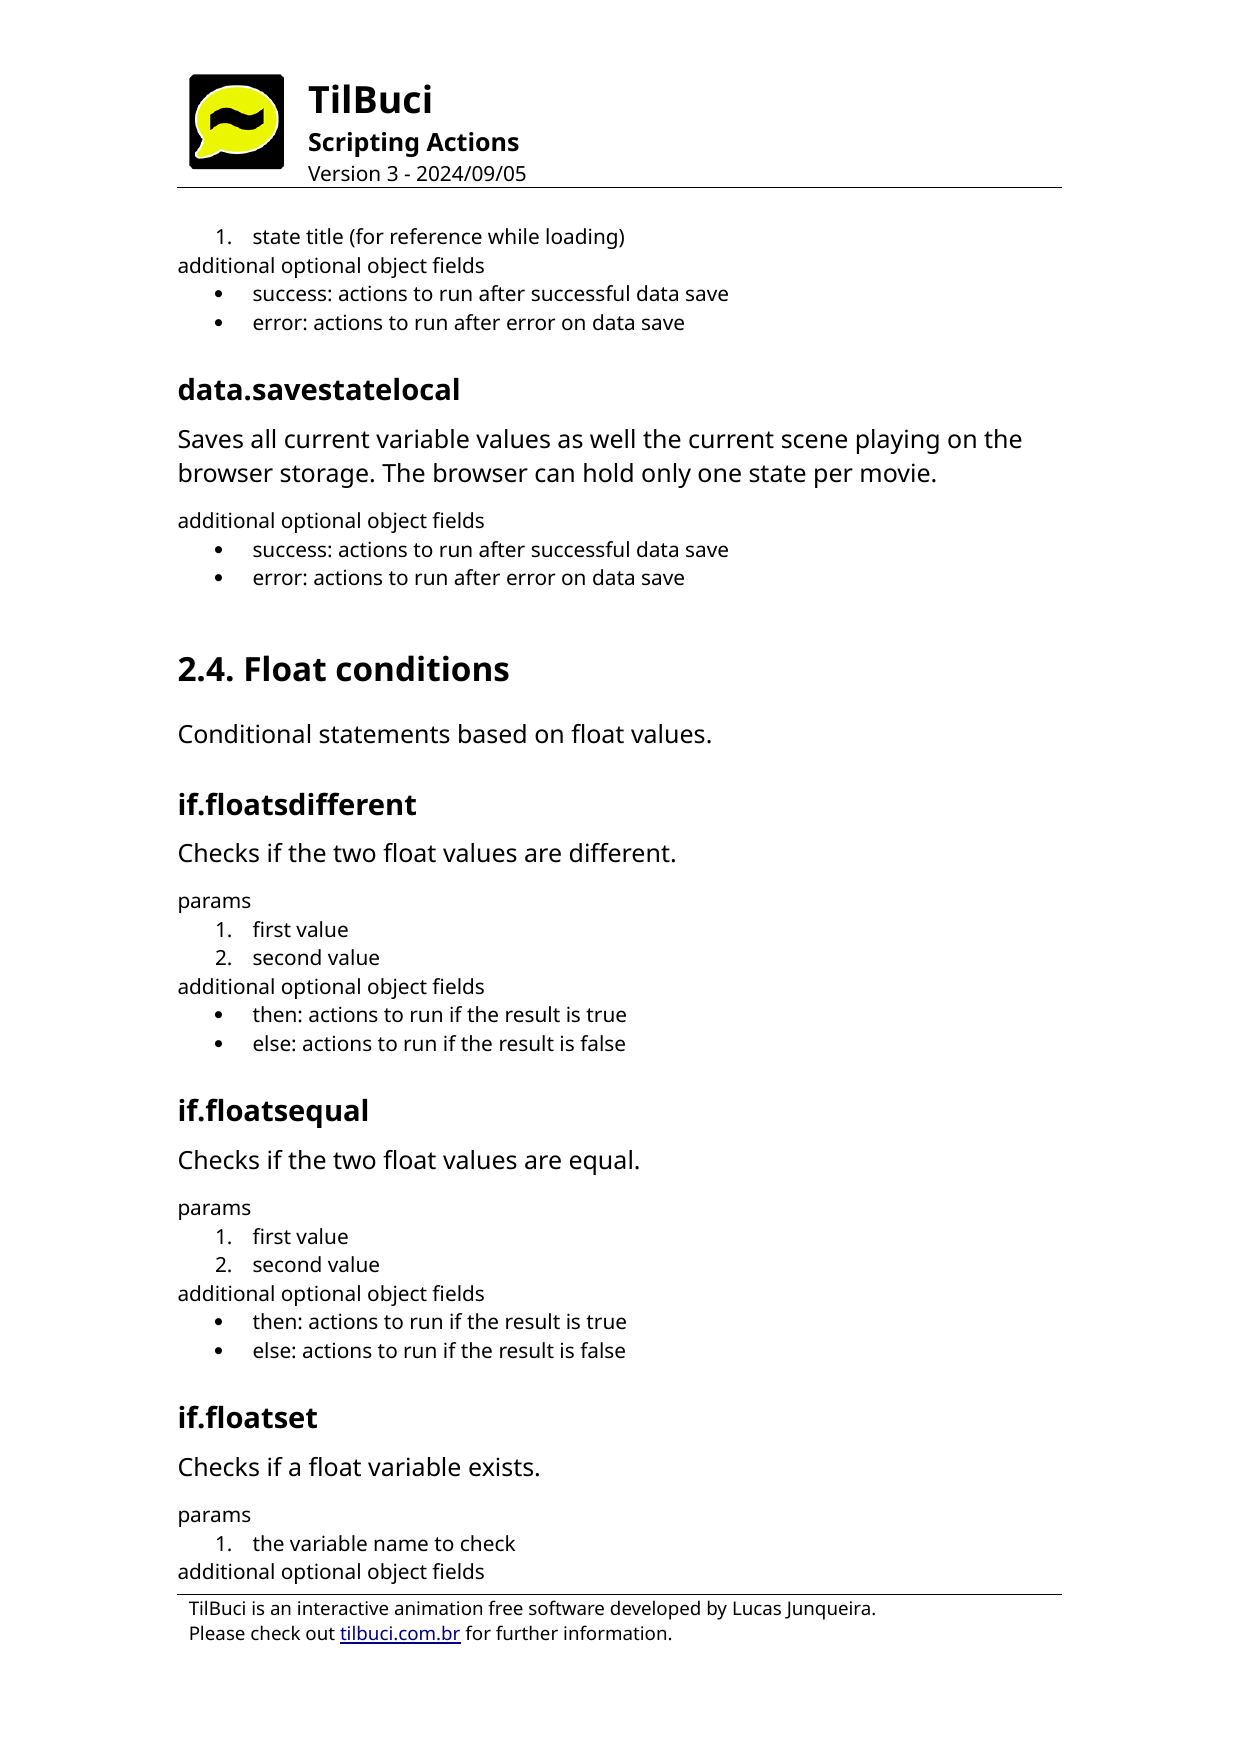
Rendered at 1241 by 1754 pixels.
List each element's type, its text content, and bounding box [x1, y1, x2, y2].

list else: actions to run if the result is false [215, 1029, 1063, 1057]
text Checks if the two float values are equal. [177, 1143, 1063, 1177]
list second value [215, 943, 1063, 972]
list additional optional object fields [177, 506, 1063, 535]
list success: actions to run after successful data save [215, 535, 1063, 563]
list first value [215, 915, 1063, 943]
list additional optional object fields [177, 251, 1063, 279]
list then: actions to run if the result is true [215, 1307, 1063, 1336]
text Checks if a float variable exists. [177, 1450, 1063, 1484]
list first value [215, 1222, 1063, 1250]
subtitle if.floatsdifferent [177, 784, 1063, 823]
text Checks if the two float values are different. [177, 836, 1063, 870]
list else: actions to run if the result is false [215, 1336, 1063, 1364]
list second value [215, 1250, 1063, 1279]
subtitle data.savestatelocal [177, 369, 1063, 409]
list then: actions to run if the result is true [215, 1000, 1063, 1029]
list error: actions to run after error on data save [215, 563, 1063, 592]
text Conditional statements based on float values. [177, 716, 1063, 750]
list the variable name to check [215, 1529, 1063, 1557]
list params [177, 887, 1063, 915]
subtitle if.floatsequal [177, 1091, 1063, 1130]
list params [177, 1193, 1063, 1222]
text Saves all current variable values as well the current scene playing on the browser storage. The browser can hold only one state per movie. [177, 422, 1063, 490]
list success: actions to run after successful data save [215, 279, 1063, 308]
subtitle 2.4. Float conditions [177, 646, 1063, 691]
list additional optional object fields [177, 972, 1063, 1000]
subtitle if.floatset [177, 1397, 1063, 1437]
list params [177, 1500, 1063, 1529]
list additional optional object fields [177, 1279, 1063, 1307]
list additional optional object fields [177, 1557, 1063, 1586]
list state title (for reference while loading) [215, 222, 1063, 251]
list error: actions to run after error on data save [215, 308, 1063, 336]
